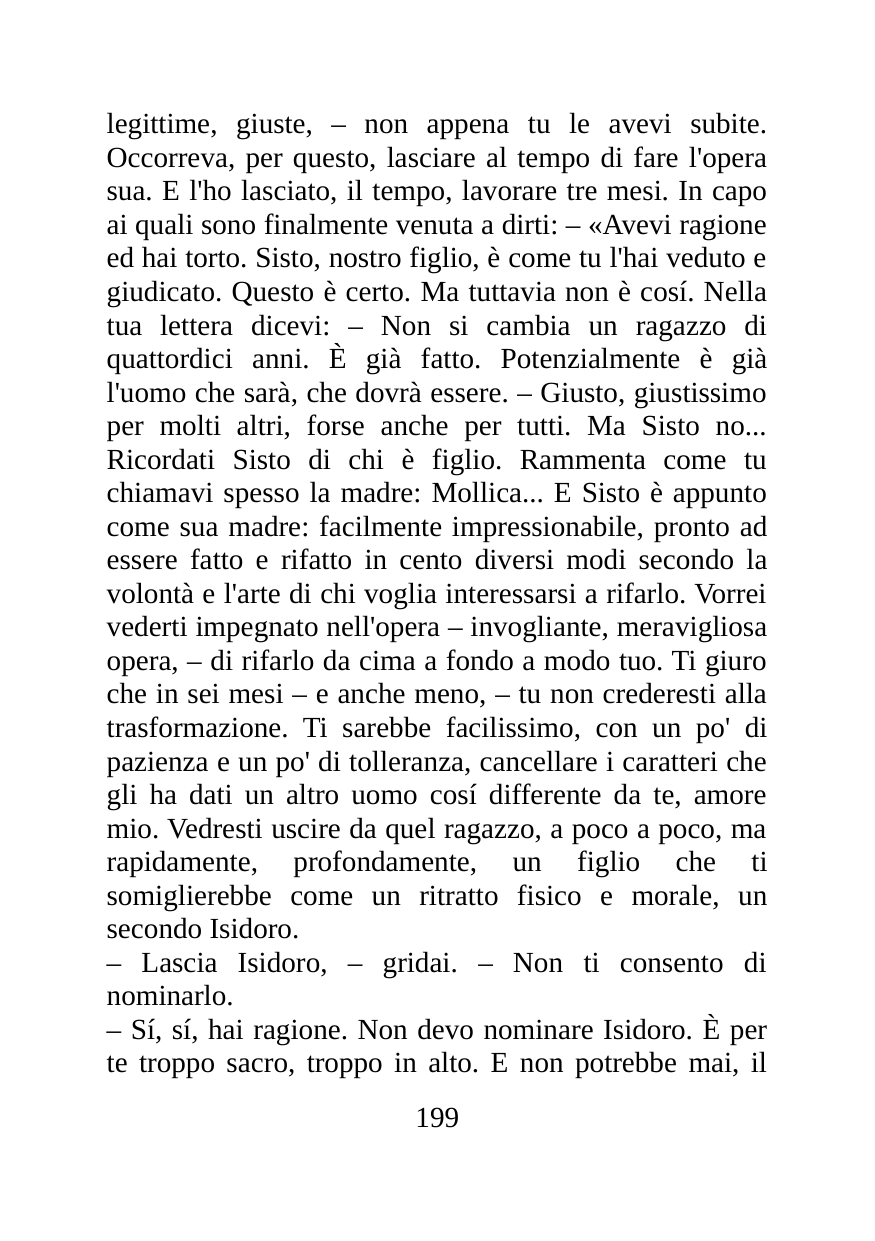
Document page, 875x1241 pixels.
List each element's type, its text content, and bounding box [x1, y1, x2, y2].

text legittime, giuste, – non appena tu le avevi subite. Occorreva, per questo, lasciare al tempo di fare l'opera sua. E l'ho lasciato, il tempo, lavorare tre mesi. In capo ai quali sono finalmente venuta a dirti: – «Avevi ragione ed hai torto. Sisto, nostro figlio, è come tu l'hai veduto e giudicato. Questo è certo. Ma tuttavia non è cosí. Nella tua lettera dicevi: – Non si cambia un ragazzo di quattordici anni. È già fatto. Potenzialmente è già l'uomo che sarà, che dovrà essere. – Giusto, giustissimo per molti altri, forse anche per tutti. Ma Sisto no... Ricordati Sisto di chi è figlio. Rammenta come tu chiamavi spesso la madre: Mollica... E Sisto è appunto come sua madre: facilmente impressionabile, pronto ad essere fatto e rifatto in cento diversi modi secondo la volontà e l'arte di chi voglia interessarsi a rifarlo. Vorrei vederti impegnato nell'opera – invogliante, meravigliosa opera, – di rifarlo da cima a fondo a modo tuo. Ti giuro che in sei mesi – e anche meno, – tu non crederesti alla trasformazione. Ti sarebbe facilissimo, con un po' di pazienza e un po' di tolleranza, cancellare i caratteri che gli ha dati un altro uomo cosí differente da te, amore mio. Vedresti uscire da quel ragazzo, a poco a poco, ma rapidamente, profondamente, un figlio che ti somiglierebbe come un ritratto fisico e morale, un secondo Isidoro. [106, 106, 768, 945]
text – Sí, sí, hai ragione. Non devo nominare Isidoro. È per te troppo sacro, troppo in alto. E non potrebbe mai, il [106, 1012, 768, 1079]
text – Lascia Isidoro, – gridai. – Non ti consento di nominarlo. [106, 945, 768, 1012]
